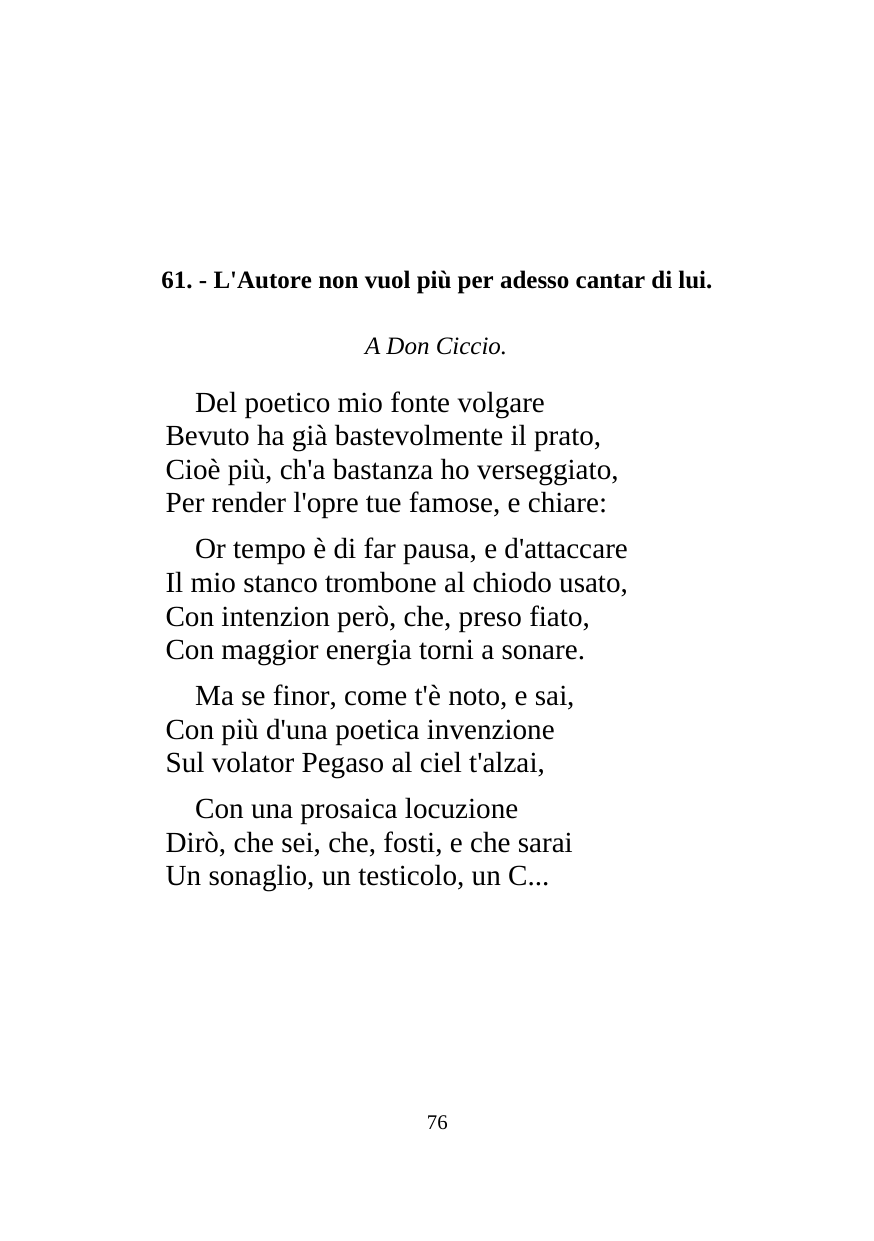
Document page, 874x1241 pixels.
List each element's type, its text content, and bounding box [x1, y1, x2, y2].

text 61. - L'Autore non vuol più per adesso cantar di lui. [106, 265, 768, 294]
text Or tempo è di far pausa, e d'attaccare Il mio stanco trombone al chiodo usato, Con intenzion però, che, preso fiato, Con maggior energia torni a sonare. [165, 532, 768, 666]
text Ma se finor, come t'è noto, e sai, Con più d'una poetica invenzione Sul volator Pegaso al ciel t'alzai, [165, 678, 768, 779]
text Del poetico mio fonte volgare Bevuto ha già bastevolmente il prato, Cioè più, ch'a bastanza ho verseggiato, Per render l'opre tue famose, e chiare: [165, 385, 768, 519]
subtitle A Don Ciccio. [106, 331, 768, 360]
text Con una prosaica locuzione Dirò, che sei, che, fosti, e che sarai Un sonaglio, un testicolo, un C... [165, 791, 768, 892]
